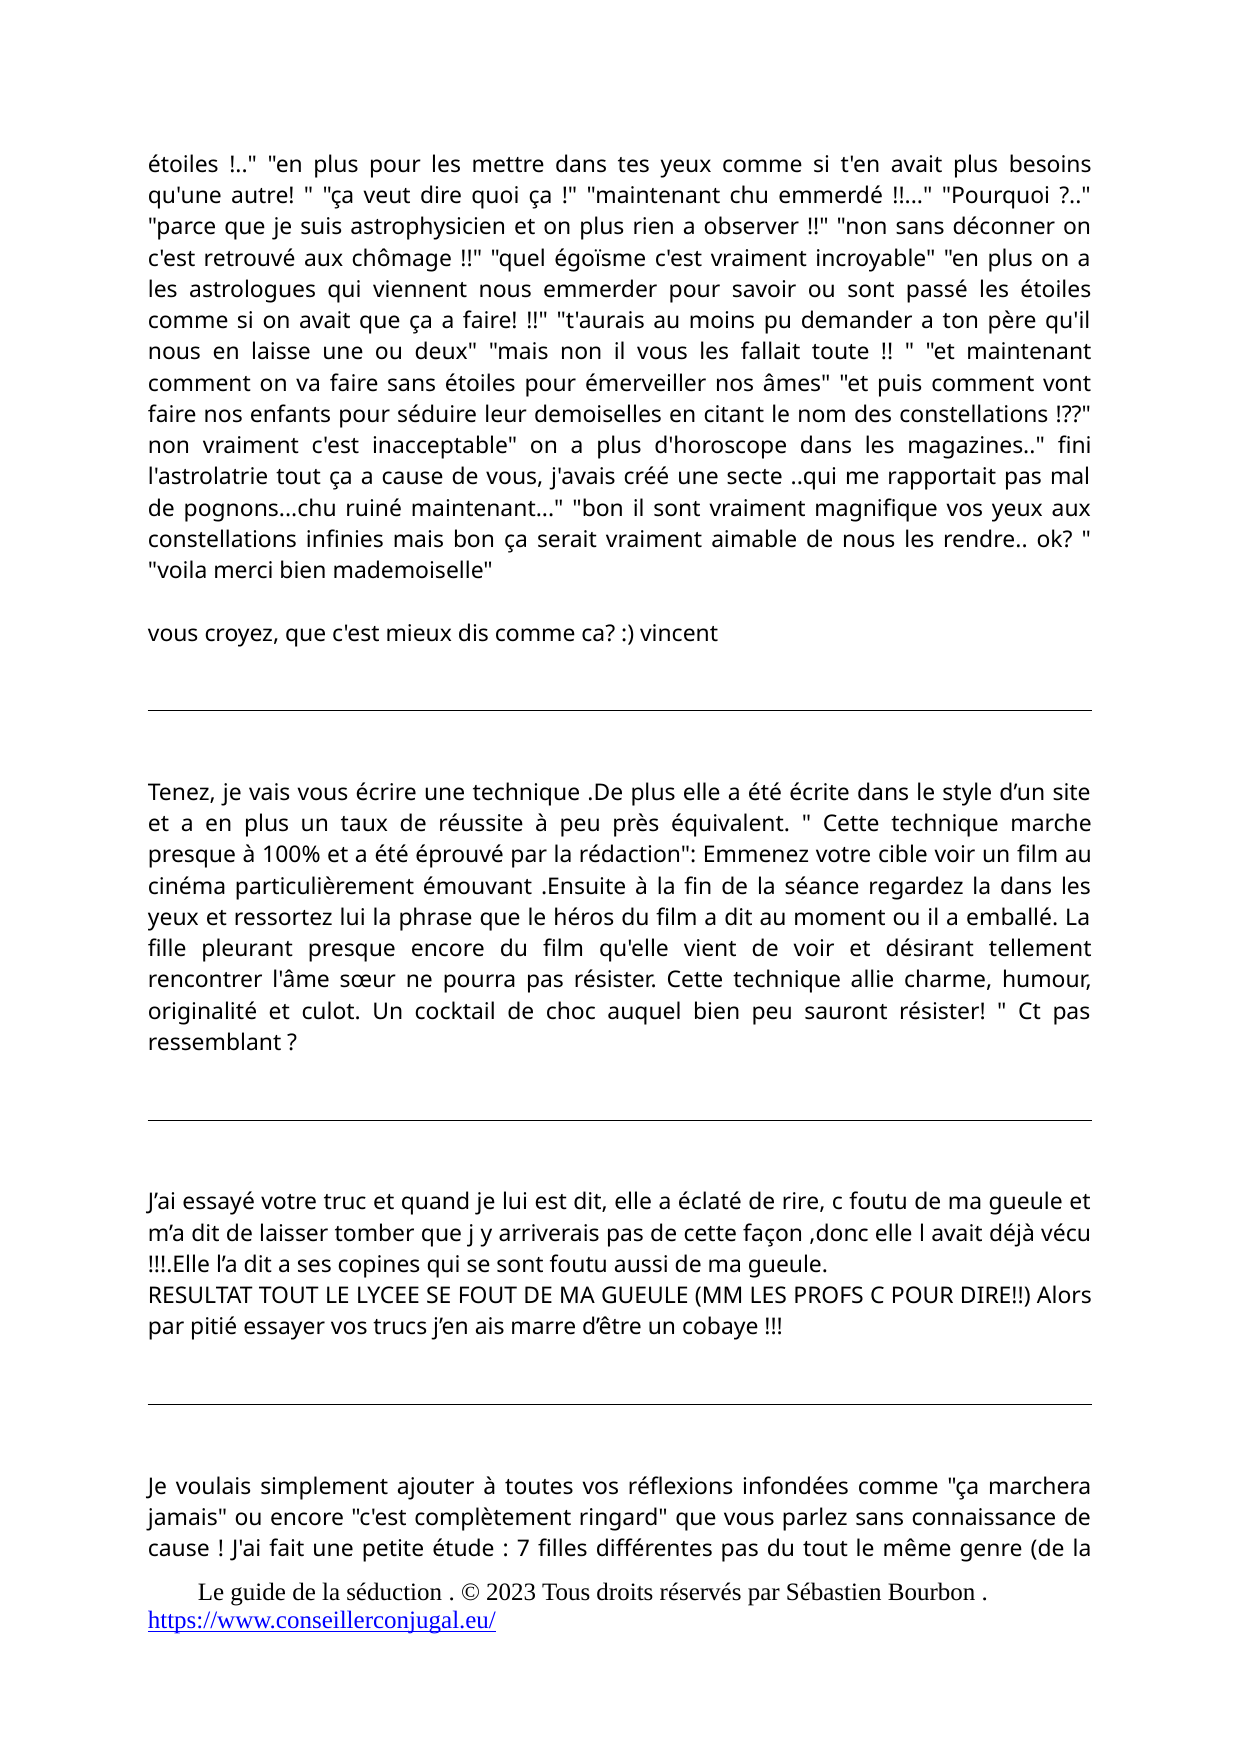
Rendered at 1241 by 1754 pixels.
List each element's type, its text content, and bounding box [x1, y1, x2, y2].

text vous croyez, que c'est mieux dis comme ca? :) vincent [148, 616, 1092, 648]
text RESULTAT TOUT LE LYCEE SE FOUT DE MA GUEULE (MM LES PROFS C POUR DIRE!!) Alors par pitié essayer vos trucs j’en ais marre d’être un cobaye !!! [148, 1279, 1092, 1341]
text J’ai essayé votre truc et quand je lui est dit, elle a éclaté de rire, c foutu de ma gueule et m’a dit de laisser tomber que j y arriverais pas de cette façon ,donc elle l avait déjà vécu !!!.Elle l’a dit a ses copines qui se sont foutu aussi de ma gueule. [148, 1185, 1092, 1279]
text Je voulais simplement ajouter à toutes vos réflexions infondées comme "ça marchera jamais" ou encore "c'est complètement ringard" que vous parlez sans connaissance de cause ! J'ai fait une petite étude : 7 filles différentes pas du tout le même genre (de la [148, 1469, 1092, 1563]
text étoiles !.." "en plus pour les mettre dans tes yeux comme si t'en avait plus besoins qu'une autre! " "ça veut dire quoi ça !" "maintenant chu emmerdé !!..." "Pourquoi ?.." "parce que je suis astrophysicien et on plus rien a observer !!" "non sans déconner on c'est retrouvé aux chômage !!" "quel égoïsme c'est vraiment incroyable" "en plus on a les astrologues qui viennent nous emmerder pour savoir ou sont passé les étoiles comme si on avait que ça a faire! !!" "t'aurais au moins pu demander a ton père qu'il nous en laisse une ou deux" "mais non il vous les fallait toute !! " "et maintenant comment on va faire sans étoiles pour émerveiller nos âmes" "et puis comment vont faire nos enfants pour séduire leur demoiselles en citant le nom des constellations !??" non vraiment c'est inacceptable" on a plus d'horoscope dans les magazines.." fini l'astrolatrie tout ça a cause de vous, j'avais créé une secte ..qui me rapportait pas mal de pognons...chu ruiné maintenant..." "bon il sont vraiment magnifique vos yeux aux constellations infinies mais bon ça serait vraiment aimable de nous les rendre.. ok? " "voila merci bien mademoiselle" [148, 148, 1092, 585]
text Tenez, je vais vous écrire une technique .De plus elle a été écrite dans le style d’un site et a en plus un taux de réussite à peu près équivalent. " Cette technique marche presque à 100% et a été éprouvé par la rédaction": Emmenez votre cible voir un film au cinéma particulièrement émouvant .Ensuite à la fin de la séance regardez la dans les yeux et ressortez lui la phrase que le héros du film a dit au moment ou il a emballé. La fille pleurant presque encore du film qu'elle vient de voir et désirant tellement rencontrer l'âme sœur ne pourra pas résister. Cette technique allie charme, humour, originalité et culot. Un cocktail de choc auquel bien peu sauront résister! " Ct pas ressemblant ? [148, 776, 1092, 1057]
